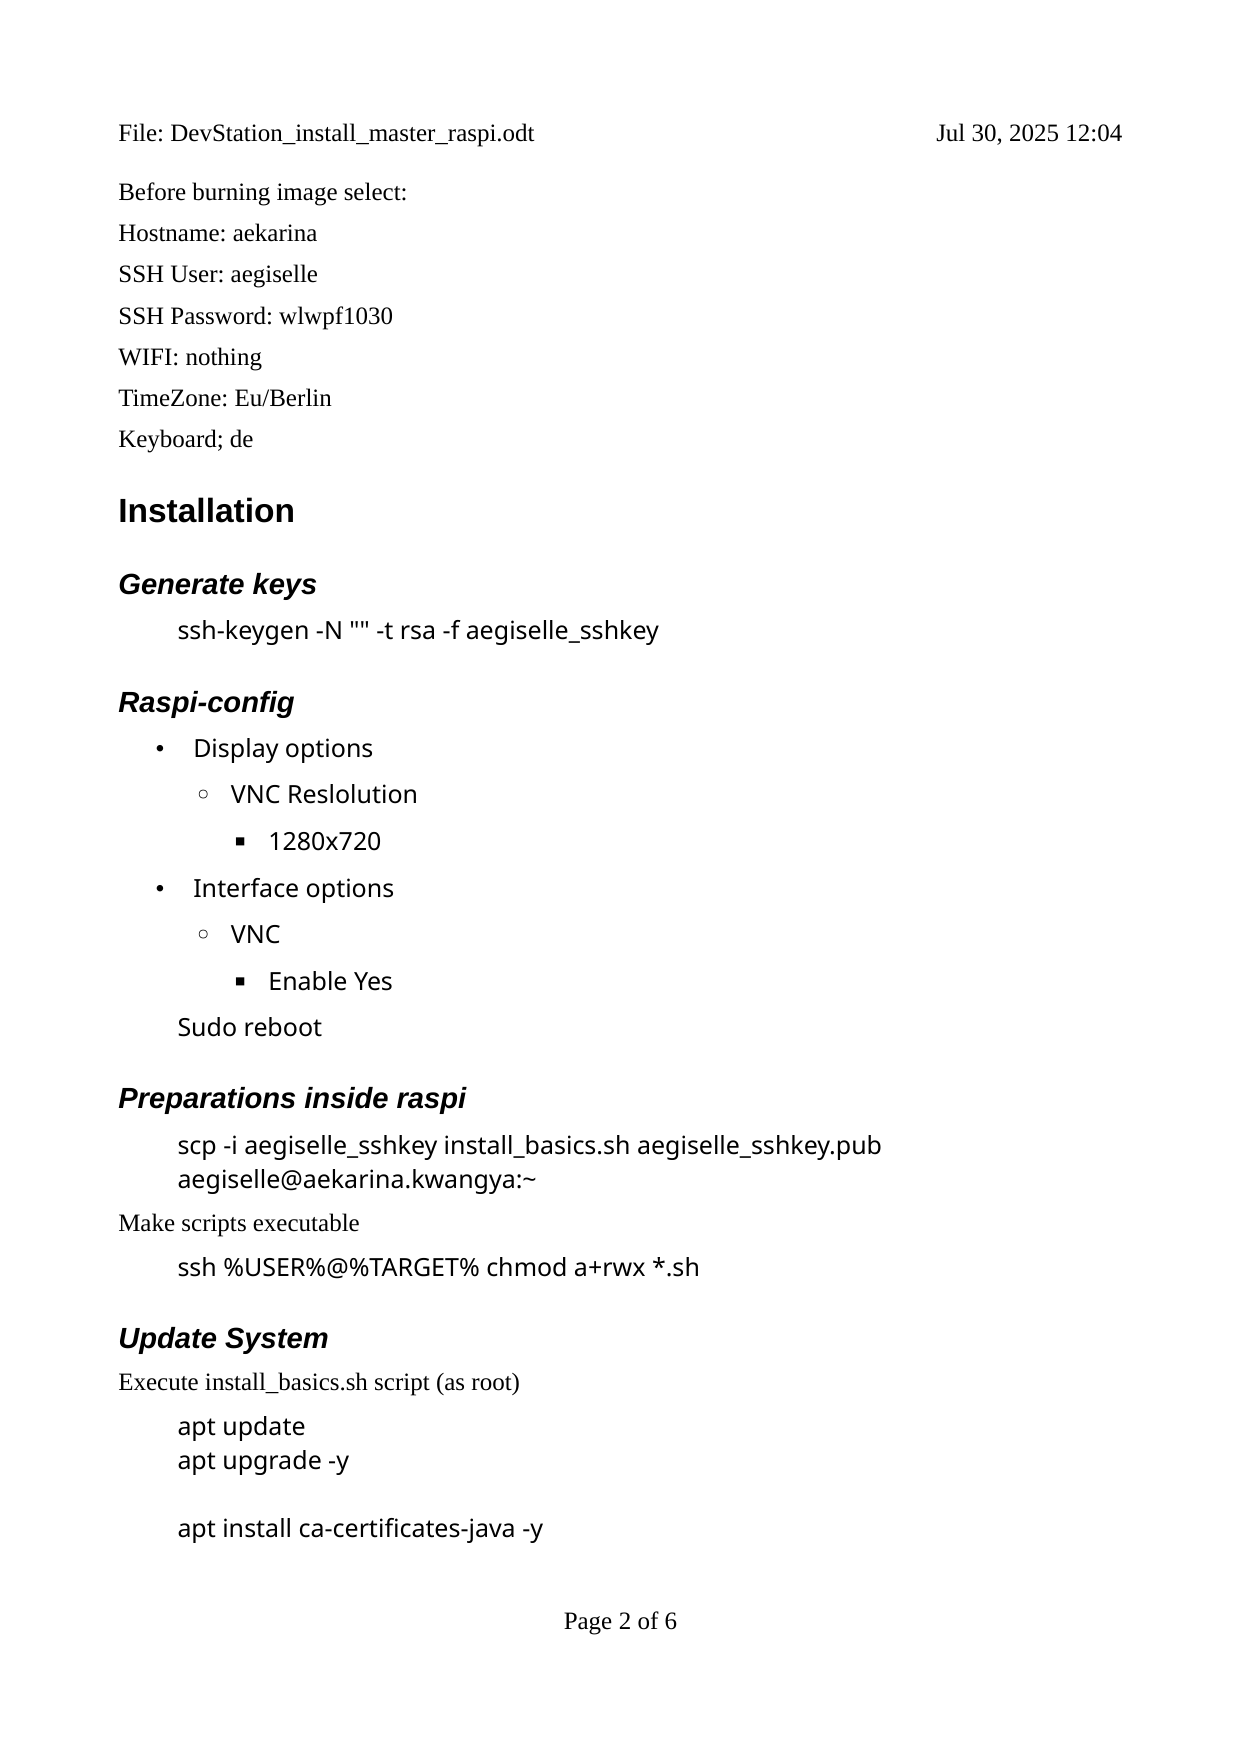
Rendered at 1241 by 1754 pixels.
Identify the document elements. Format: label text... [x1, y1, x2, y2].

text Keyboard; de [118, 424, 1122, 453]
list VNC Reslolution [193, 777, 1122, 811]
subtitle Installation [118, 491, 1122, 529]
text apt update apt upgrade -y apt install ca-certificates-java -y [177, 1408, 1122, 1544]
text SSH Password: wlwpf1030 [118, 301, 1122, 329]
text TimeZone: Eu/Berlin [118, 383, 1122, 412]
text Hostname: aekarina [118, 218, 1122, 247]
text Before burning image select: [118, 177, 1122, 206]
subtitle Preparations inside raspi [118, 1082, 1122, 1115]
text Sudo reboot [177, 1010, 1122, 1044]
text ssh-keygen -N "" -t rsa -f aegiselle_sshkey [177, 613, 1122, 647]
list VNC [193, 917, 1122, 951]
list Interface options [156, 870, 1122, 904]
text WIFI: nothing [118, 342, 1122, 371]
list 1280x720 [231, 824, 1122, 858]
text scp -i aegiselle_sshkey install_basics.sh aegiselle_sshkey.pub aegiselle@aekarina.kwangya:~ [177, 1128, 1122, 1196]
list Display options [156, 731, 1122, 765]
list Enable Yes [231, 963, 1122, 997]
text Execute install_basics.sh script (as root) [118, 1367, 1122, 1396]
text SSH User: aegiselle [118, 259, 1122, 288]
subtitle Update System [118, 1321, 1122, 1354]
subtitle Generate keys [118, 567, 1122, 601]
subtitle Raspi-config [118, 684, 1122, 718]
text ssh %USER%@%TARGET% chmod a+rwx *.sh [177, 1249, 1122, 1283]
text Make scripts executable [118, 1208, 1122, 1237]
